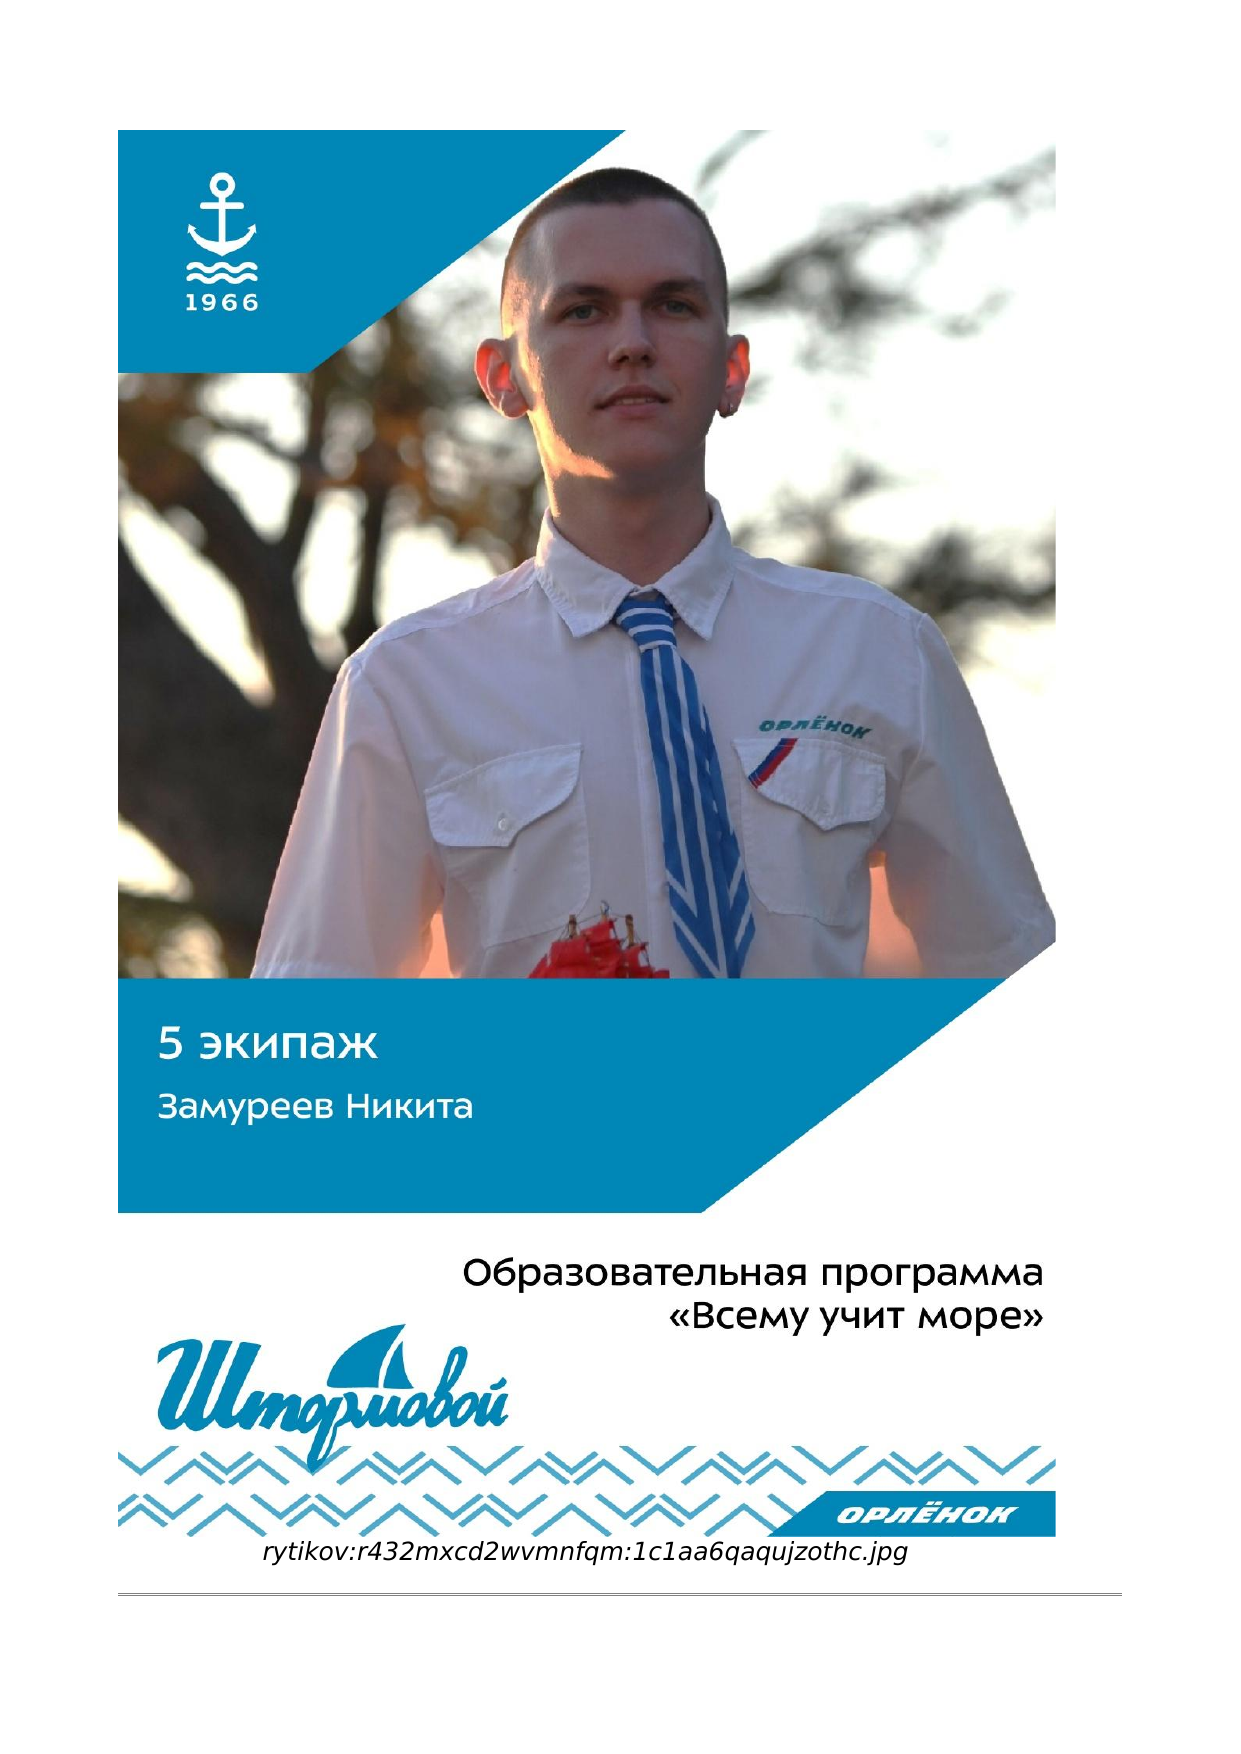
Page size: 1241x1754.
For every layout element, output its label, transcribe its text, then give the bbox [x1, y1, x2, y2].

text rytikov:r432mxcd2wvmnfqm:1c1aa6qaqujzothc.jpg [118, 1537, 1056, 1566]
picture [253, 1033, 278, 1059]
picture [228, 1097, 312, 1125]
picture [416, 1098, 454, 1118]
picture [283, 1033, 306, 1060]
picture [243, 293, 258, 311]
picture [837, 1506, 917, 1525]
picture [186, 260, 258, 284]
picture [118, 130, 1056, 1537]
picture [395, 1098, 413, 1118]
picture [338, 1033, 377, 1059]
picture [158, 1026, 182, 1060]
picture [348, 1094, 368, 1118]
picture [200, 1099, 227, 1118]
picture [913, 1500, 1018, 1524]
picture [158, 1094, 196, 1118]
picture [187, 294, 196, 311]
picture [454, 1098, 472, 1118]
picture [187, 172, 256, 256]
picture [222, 294, 237, 311]
picture [226, 1033, 249, 1059]
picture [199, 1032, 221, 1059]
picture [373, 1098, 392, 1118]
picture [202, 294, 216, 311]
picture [311, 1032, 335, 1059]
picture [315, 1098, 333, 1118]
